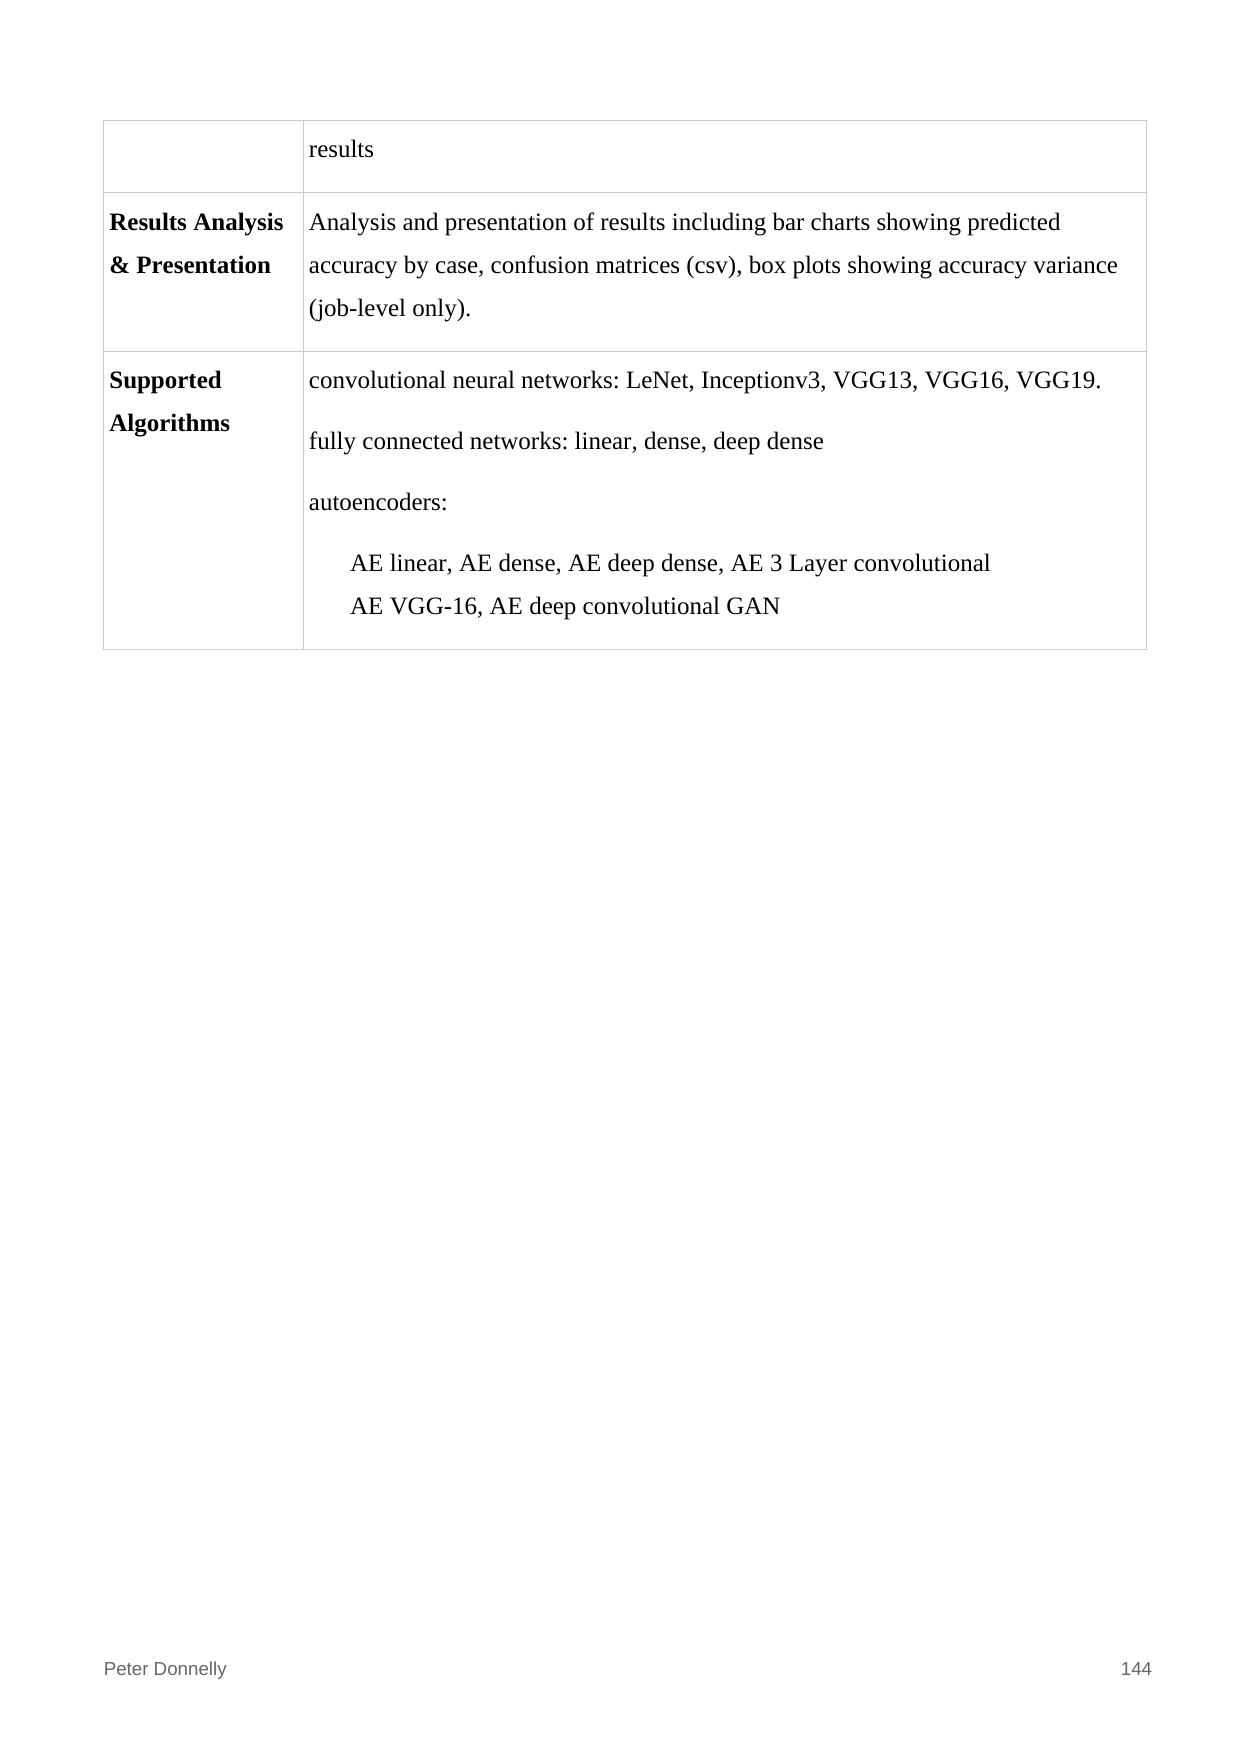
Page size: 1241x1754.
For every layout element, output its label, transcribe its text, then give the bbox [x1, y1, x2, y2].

table_cell results [304, 121, 1146, 192]
table_cell Results Analysis & Presentation [104, 193, 303, 351]
table_cell Analysis and presentation of results including bar charts showing predicted accuracy by case, confusion matrices (csv), box plots showing accuracy variance (job-level only). [304, 193, 1146, 351]
table_cell Supported Algorithms [104, 352, 303, 648]
table_cell convolutional neural networks: LeNet, Inceptionv3, VGG13, VGG16, VGG19. fully connected networks: linear, dense, deep dense autoencoders: AE linear, AE dense, AE deep dense, AE 3 Layer convolutional AE VGG-16, AE deep convolutional GAN [304, 352, 1146, 648]
table_cell [104, 121, 303, 192]
